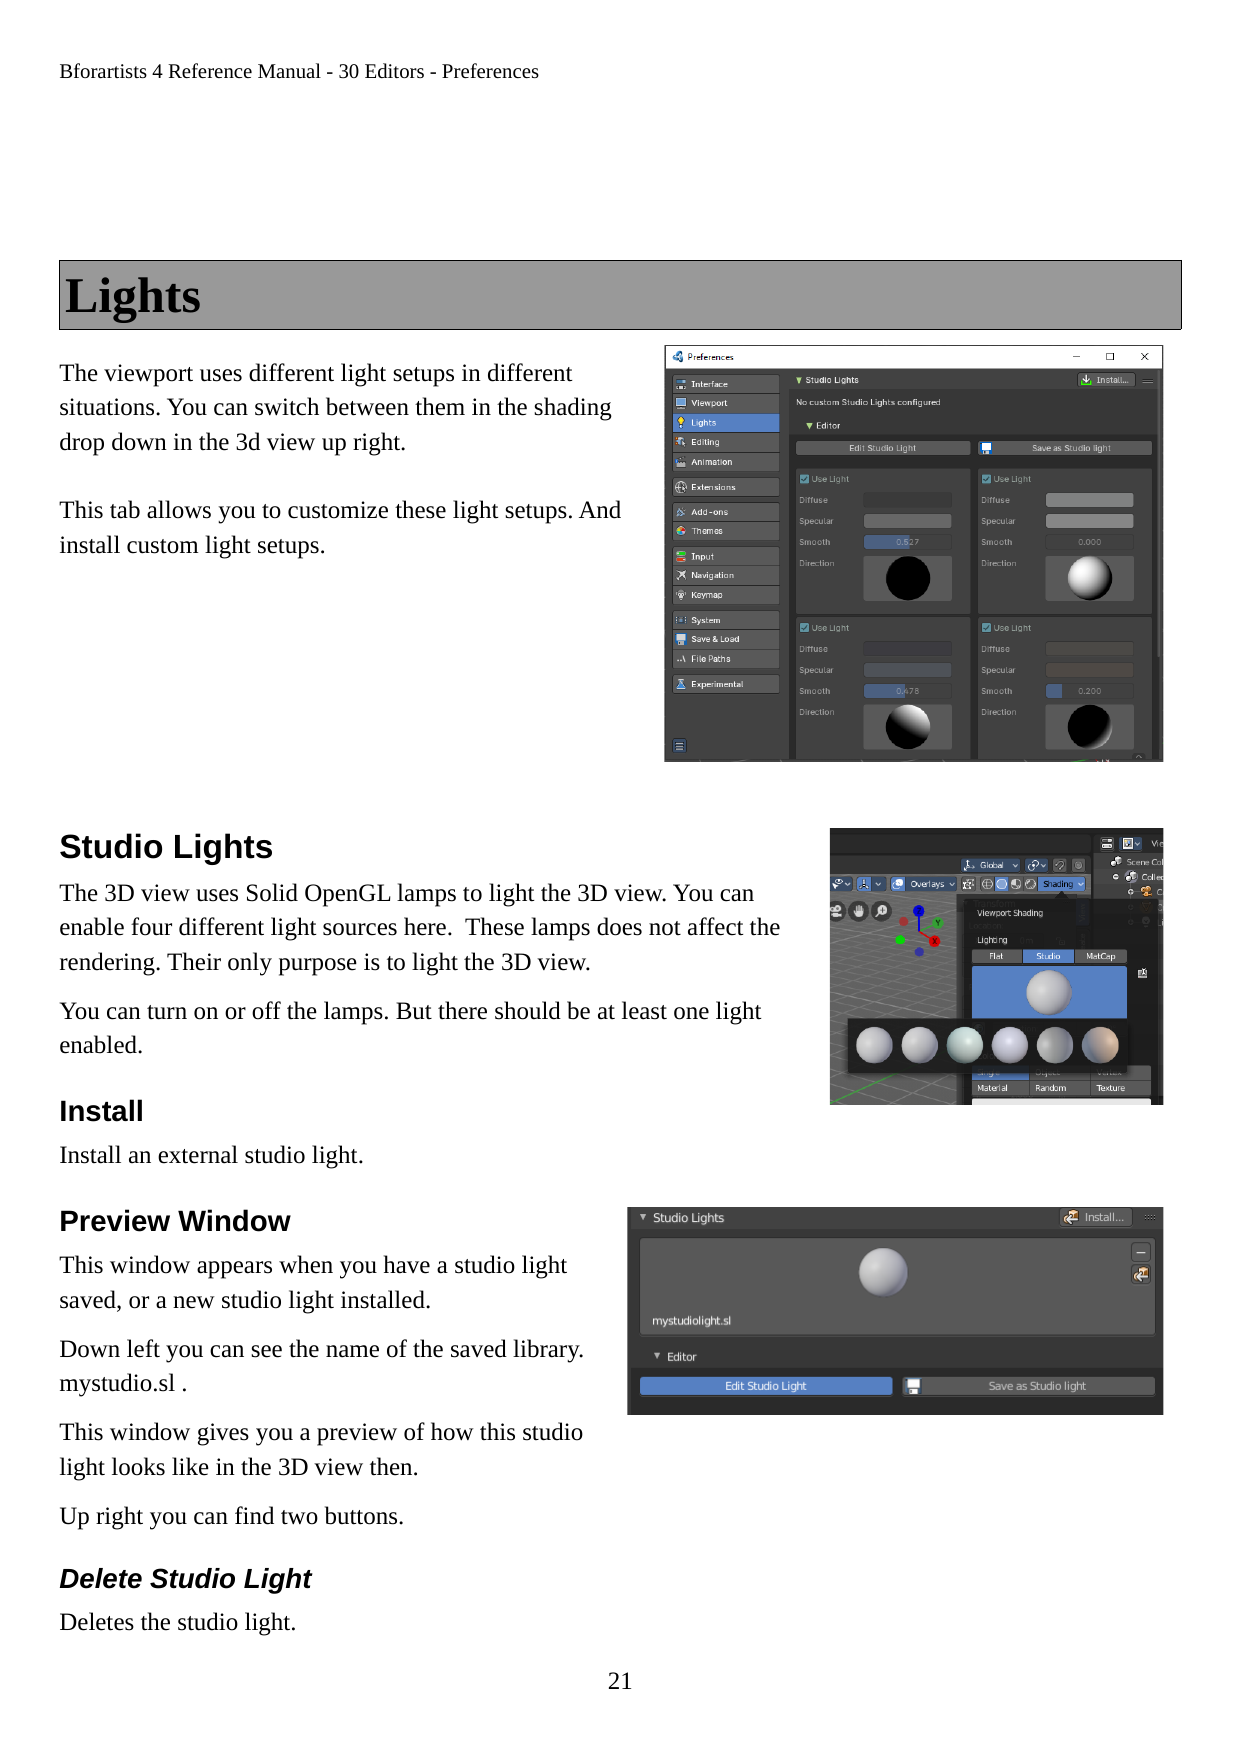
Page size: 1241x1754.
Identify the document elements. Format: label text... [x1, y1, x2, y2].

subtitle Preview Window [59, 1204, 1181, 1238]
text Deletes the studio light. [59, 1607, 1181, 1636]
text This window gives you a preview of how this studio light looks like in the 3D view then. [59, 1417, 1181, 1481]
text The viewport uses different light setups in different situations. You can switch between them in the shading drop down in the 3d view up right. [59, 358, 664, 455]
text This window appears when you have a studio light saved, or a new studio light installed. [59, 1250, 627, 1313]
text This tab allows you to customize these light setups. And install custom light setups. [59, 496, 664, 559]
picture [829, 828, 1164, 1105]
text Down left you can see the name of the saved library. mystudio.sl . [59, 1334, 627, 1397]
subtitle Install [59, 1094, 1181, 1128]
picture [627, 1207, 1164, 1415]
picture [664, 345, 1164, 762]
text Up right you can find two buttons. [59, 1501, 1181, 1529]
subtitle Delete Studio Light [59, 1562, 1181, 1594]
text You can turn on or off the lamps. But there should be at least one light enabled. [59, 996, 829, 1059]
table_header Lights [60, 261, 1181, 329]
subtitle Studio Lights [59, 827, 1181, 865]
text Install an external studio light. [59, 1140, 1181, 1169]
text The 3D view uses Solid OpenGL lamps to light the 3D view. You can enable four different light sources here. These lamps does not affect the rendering. Their only purpose is to light the 3D view. [59, 878, 829, 976]
